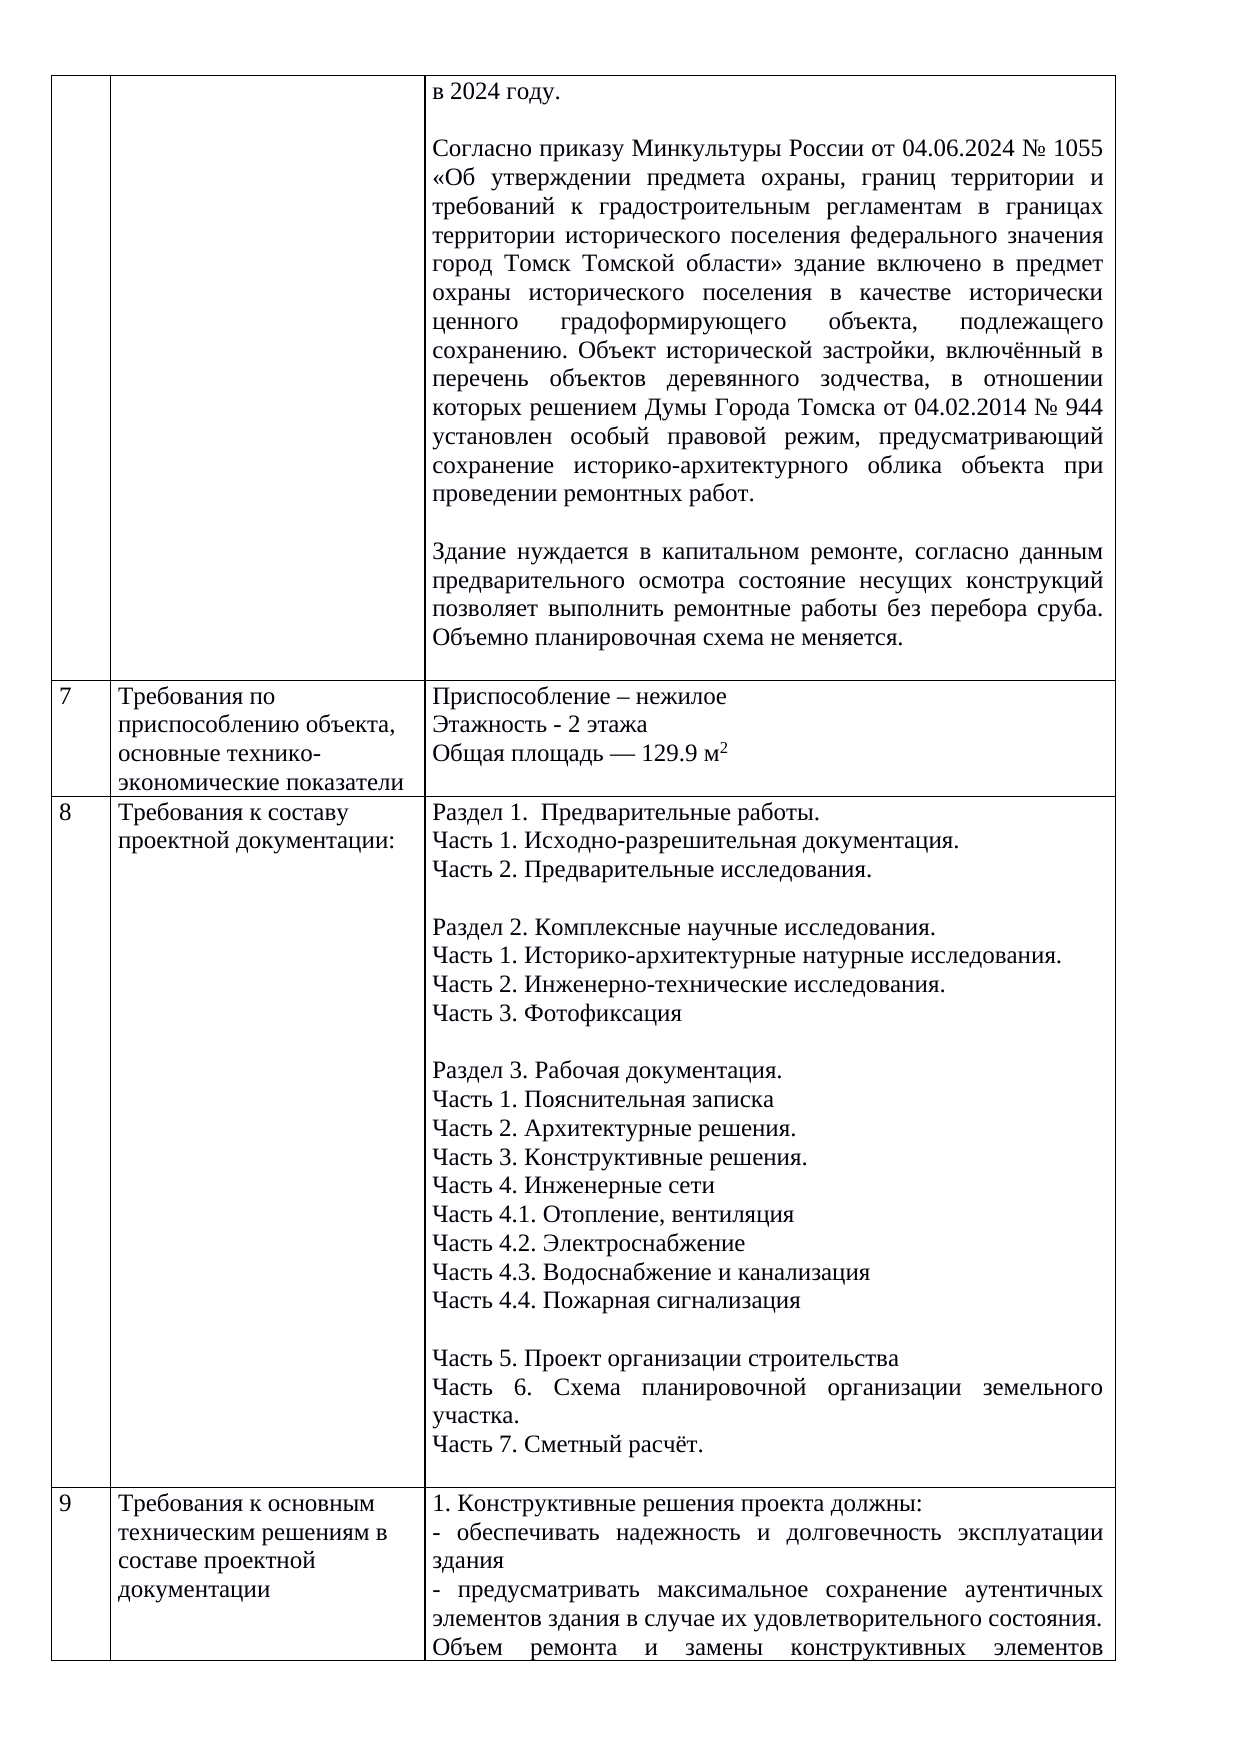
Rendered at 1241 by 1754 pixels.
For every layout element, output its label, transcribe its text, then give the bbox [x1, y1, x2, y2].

table_cell Требования к составу проектной документации: [111, 797, 424, 1487]
table_cell Приспособление – нежилое Этажность - 2 этажа Общая площадь — 129.9 м2 [426, 681, 1115, 796]
table_cell Раздел 1. Предварительные работы. Часть 1. Исходно-разрешительная документация. Часть 2. Предварительные исследования. Раздел 2. Комплексные научные исследования. Часть 1. Историко-архитектурные натурные исследования. Часть 2. Инженерно-технические исследования. Часть 3. Фотофиксация Раздел 3. Рабочая документация. Часть 1. Пояснительная записка Часть 2. Архитектурные решения. Часть 3. Конструктивные решения. Часть 4. Инженерные сети Часть 4.1. Отопление, вентиляция Часть 4.2. Электроснабжение Часть 4.3. Водоснабжение и канализация Часть 4.4. Пожарная сигнализация Часть 5. Проект организации строительства Часть 6. Схема планировочной организации земельного участка. Часть 7. Сметный расчёт. [426, 797, 1115, 1487]
table_cell [52, 76, 110, 680]
table_cell 8 [52, 797, 110, 1487]
table_cell [111, 76, 424, 680]
table_cell 9 [52, 1488, 110, 1660]
table_cell 7 [52, 681, 110, 796]
table_cell в 2024 году. Согласно приказу Минкультуры России от 04.06.2024 № 1055 «Об утверждении предмета охраны, границ территории и требований к градостроительным регламентам в границах территории исторического поселения федерального значения город Томск Томской области» здание включено в предмет охраны исторического поселения в качестве исторически ценного градоформирующего объекта, подлежащего сохранению. Объект исторической застройки, включённый в перечень объектов деревянного зодчества, в отношении которых решением Думы Города Томска от 04.02.2014 № 944 установлен особый правовой режим, предусматривающий сохранение историко-архитектурного облика объекта при проведении ремонтных работ. Здание нуждается в капитальном ремонте, согласно данным предварительного осмотра состояние несущих конструкций позволяет выполнить ремонтные работы без перебора сруба. Объемно планировочная схема не меняется. [426, 76, 1115, 680]
table_cell 1. Конструктивные решения проекта должны: - обеспечивать надежность и долговечность эксплуатации здания - предусматривать максимальное сохранение аутентичных элементов здания в случае их удовлетворительного состояния. Объем ремонта и замены конструктивных элементов [426, 1488, 1115, 1660]
table_cell Требования по приспособлению объекта, основные технико-экономические показатели [111, 681, 424, 796]
table_cell Требования к основным техническим решениям в составе проектной документации [111, 1488, 424, 1660]
